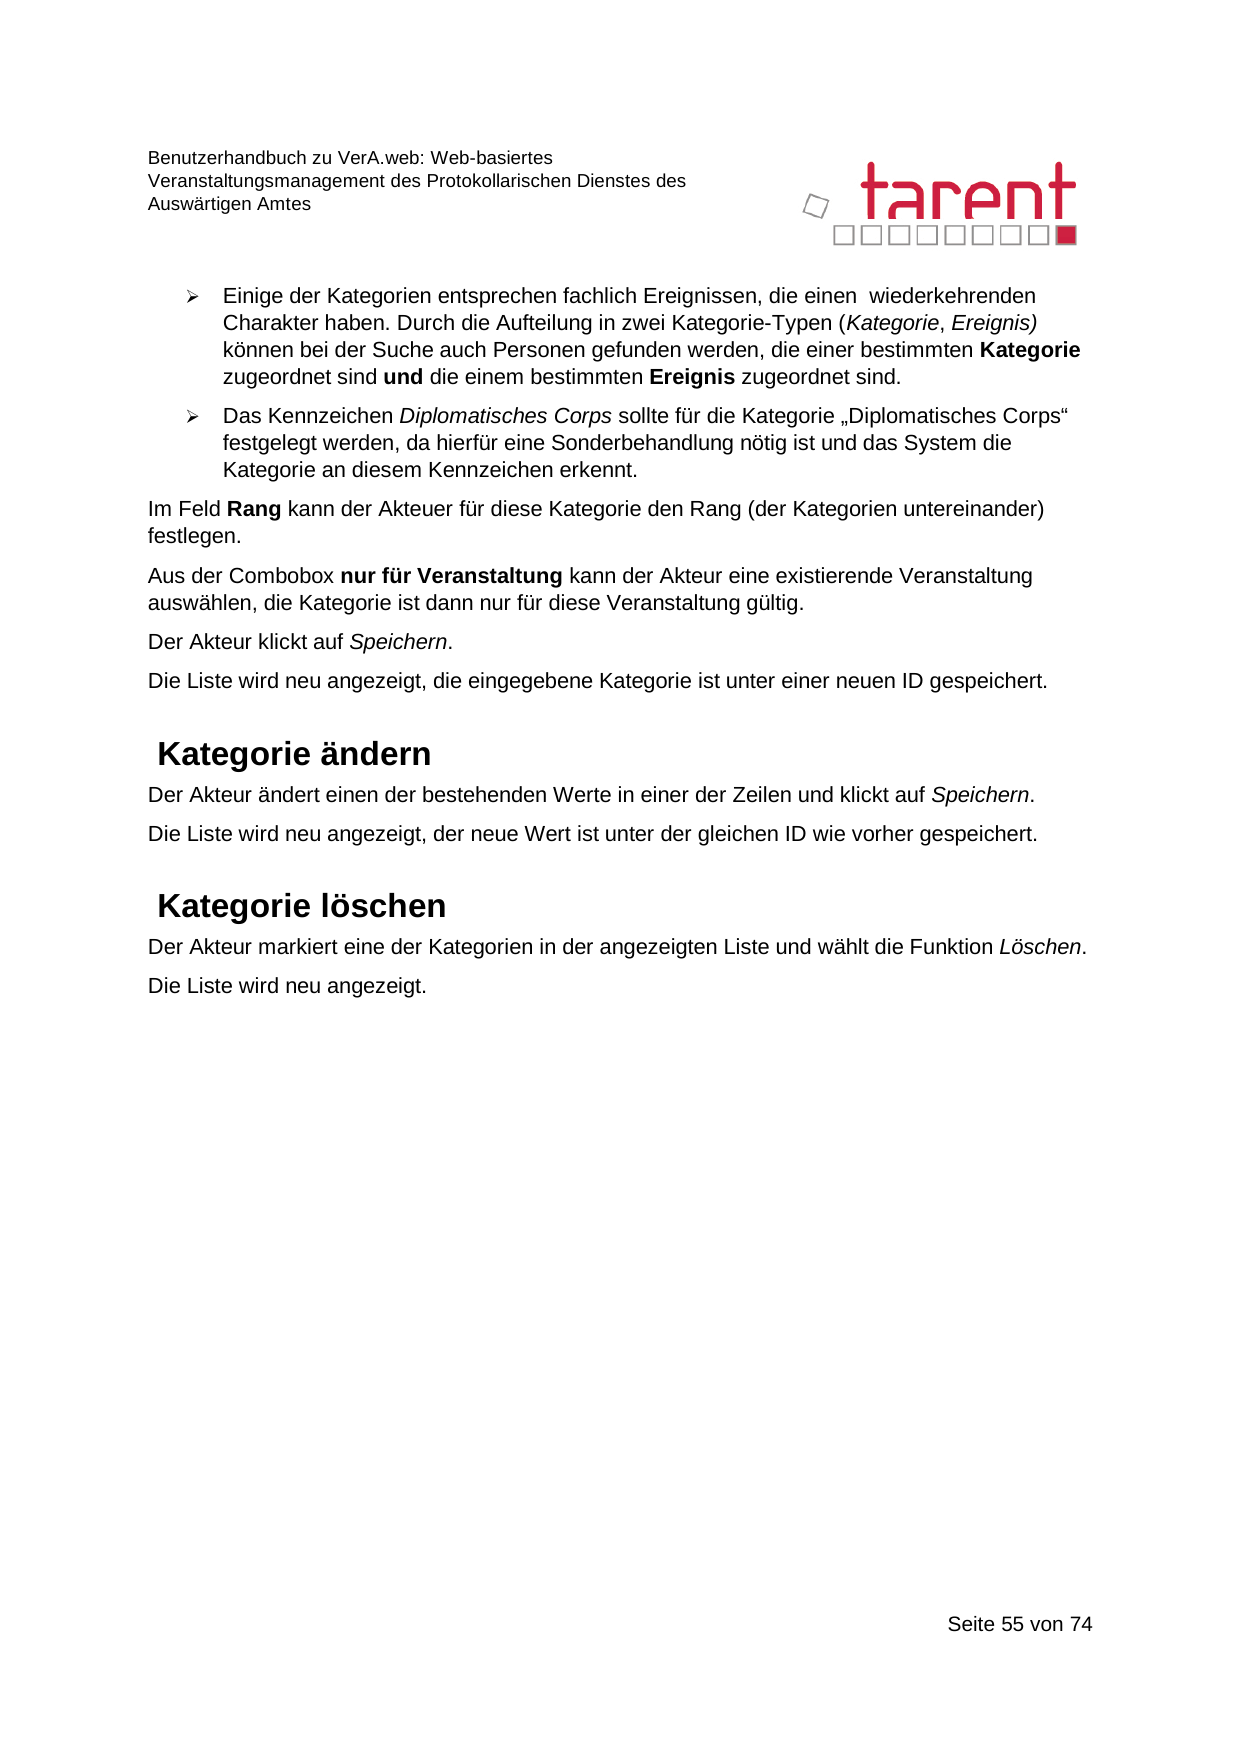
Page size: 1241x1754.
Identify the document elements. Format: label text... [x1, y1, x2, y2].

text Die Liste wird neu angezeigt. [148, 974, 1092, 998]
subtitle Kategorie löschen [148, 887, 1092, 924]
text Der Akteur markiert eine der Kategorien in der angezeigten Liste und wählt die Funktion Löschen. [148, 934, 1092, 959]
text Die Liste wird neu angezeigt, die eingegebene Kategorie ist unter einer neuen ID gespeichert. [148, 669, 1092, 693]
list Das Kennzeichen Diplomatisches Corps sollte für die Kategorie „Diplomatisches Corps“ festgelegt werden, da hierfür eine Sonderbehandlung nötig ist und das System die Kategorie an diesem Kennzeichen erkennt. [185, 404, 1092, 482]
text Im Feld Rang kann der Akteuer für diese Kategorie den Rang (der Kategorien untereinander) festlegen. [148, 497, 1092, 548]
text Aus der Combobox nur für Veranstaltung kann der Akteur eine existierende Veranstaltung auswählen, die Kategorie ist dann nur für diese Veranstaltung gültig. [148, 563, 1092, 614]
text Der Akteur klickt auf Speichern. [148, 629, 1092, 654]
picture [790, 151, 1091, 255]
list Einige der Kategorien entsprechen fachlich Ereignissen, die einen wiederkehrenden Charakter haben. Durch die Aufteilung in zwei Kategorie-Typen (Kategorie, Ereignis) können bei der Suche auch Personen gefunden werden, die einer bestimmten Kategorie zugeordnet sind und die einem bestimmten Ereignis zugeordnet sind. [185, 284, 1092, 389]
subtitle Kategorie ändern [148, 734, 1092, 772]
text Der Akteur ändert einen der bestehenden Werte in einer der Zeilen und klickt auf Speichern. [148, 782, 1092, 806]
text Die Liste wird neu angezeigt, der neue Wert ist unter der gleichen ID wie vorher gespeichert. [148, 821, 1092, 846]
